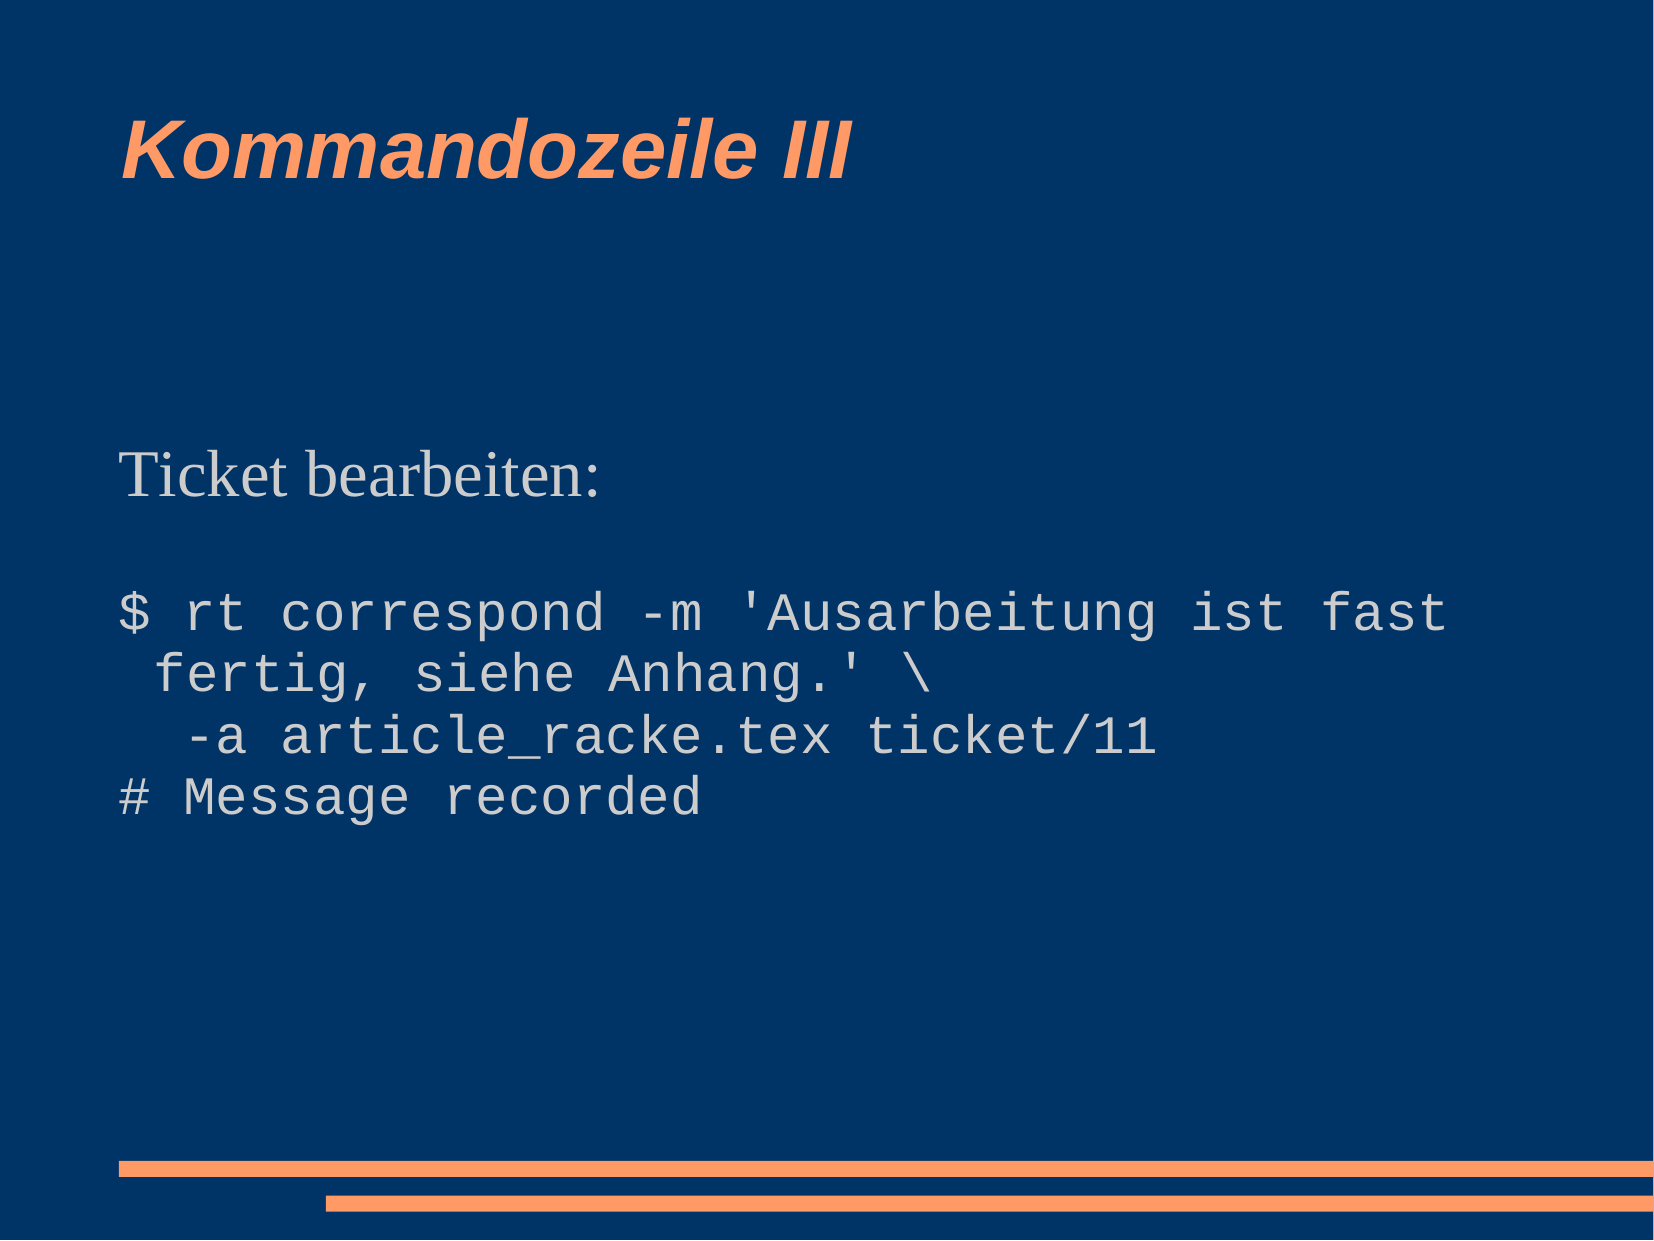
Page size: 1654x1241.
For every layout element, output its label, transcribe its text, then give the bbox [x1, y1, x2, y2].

title Kommandozeile III [121, 53, 1534, 236]
subtitle Ticket bearbeiten: $ rt correspond -m 'Ausarbeitung ist fast fertig, siehe Anhang.' \ -a article_racke.tex ticket/11 # Message recorded [118, 236, 1558, 1032]
